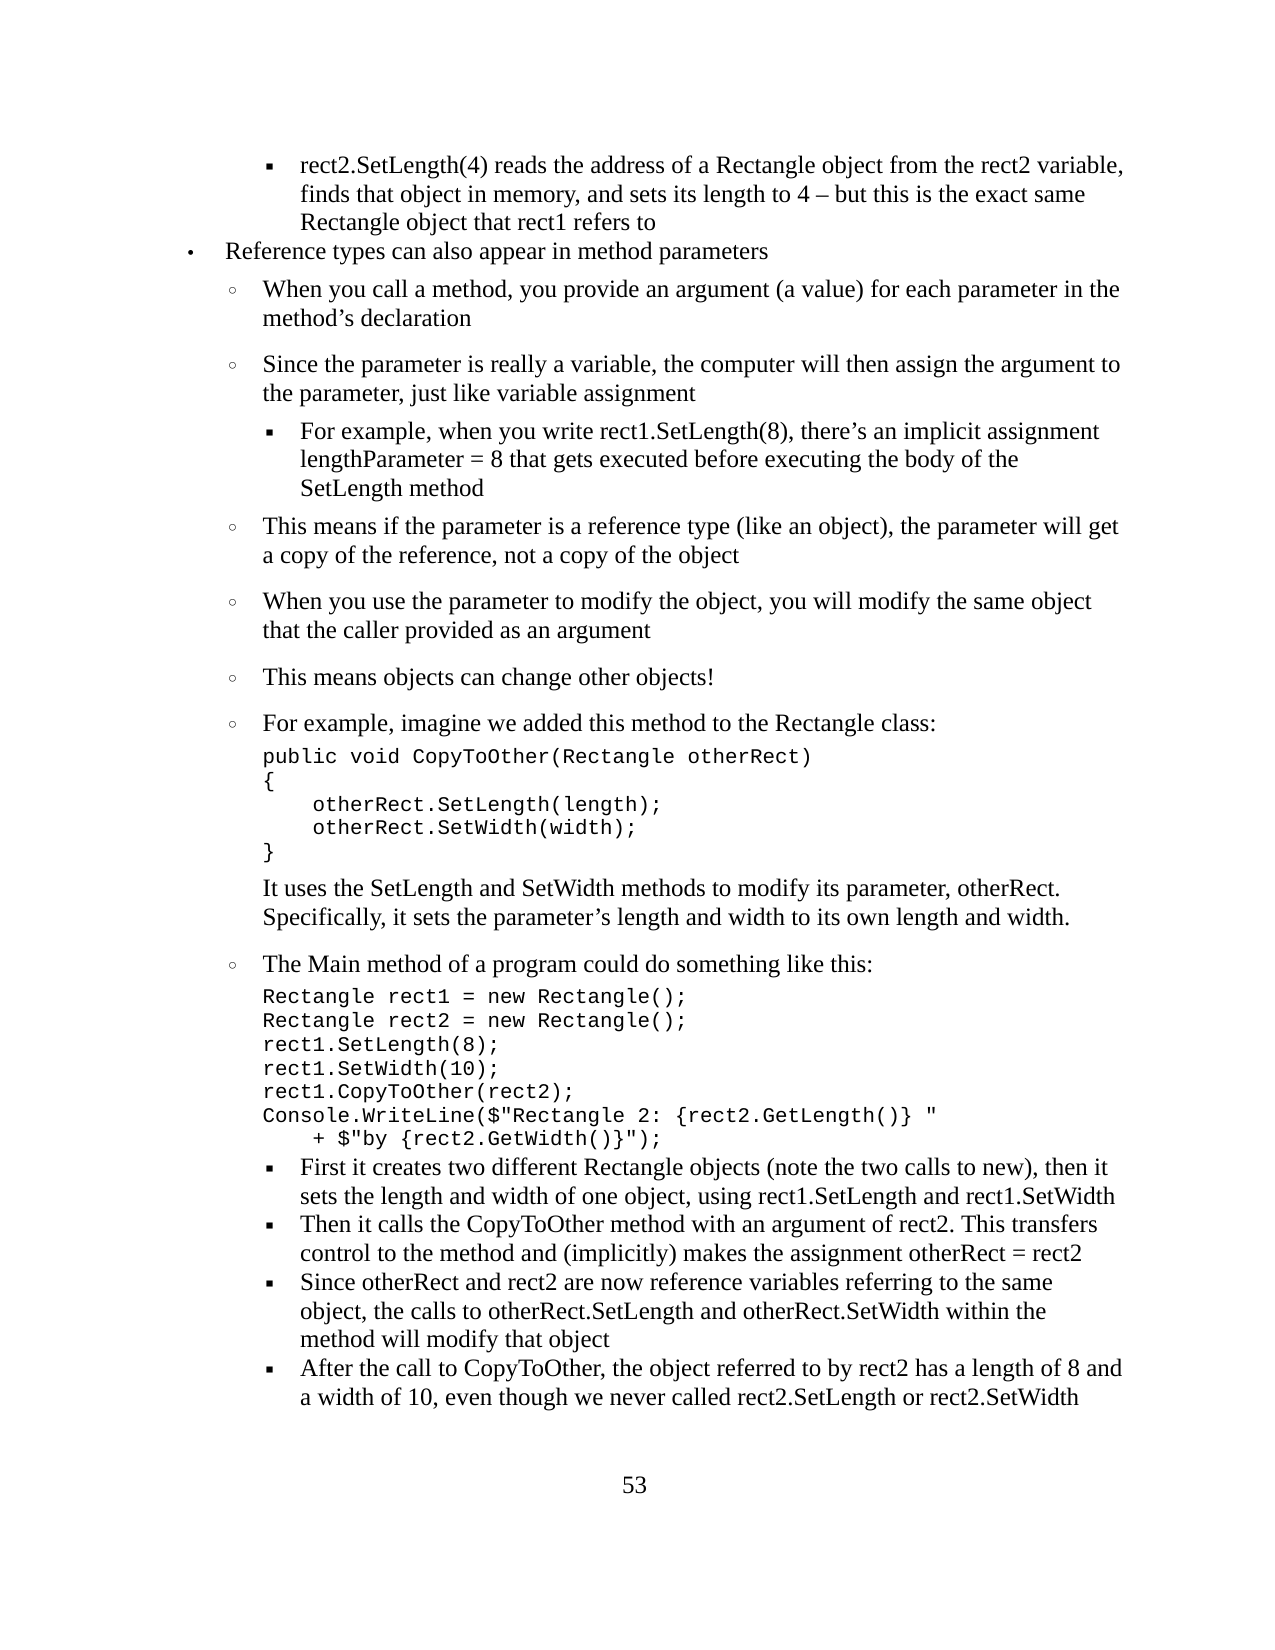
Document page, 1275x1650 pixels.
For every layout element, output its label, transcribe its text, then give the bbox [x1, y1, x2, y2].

list rect1.CopyToOther(rect2); [225, 1081, 1125, 1105]
list Rectangle rect1 = new Rectangle(); [225, 987, 1125, 1010]
list otherRect.SetLength(length); [225, 793, 1125, 817]
list rect2.SetLength(4) reads the address of a Rectangle object from the rect2 variable, finds that object in memory, and sets its length to 4 – but this is the exact same Rectangle object that rect1 refers to [262, 150, 1125, 236]
list rect1.SetWidth(10); [225, 1057, 1125, 1081]
list First it creates two different Rectangle objects (note the two calls to new), then it sets the length and width of one object, using rect1.SetLength and rect1.SetWidth [262, 1152, 1125, 1209]
list When you call a method, you provide an argument (a value) for each parameter in the method’s declaration [225, 274, 1125, 331]
list This means if the parameter is a reference type (like an object), the parameter will get a copy of the reference, not a copy of the object [225, 511, 1125, 568]
list + $"by {rect2.GetWidth()}"); [225, 1128, 1125, 1152]
list Rectangle rect2 = new Rectangle(); [225, 1010, 1125, 1034]
list It uses the SetLength and SetWidth methods to modify its parameter, otherRect. Specifically, it sets the parameter’s length and width to its own length and width. [225, 873, 1125, 931]
list For example, when you write rect1.SetLength(8), there’s an implicit assignment lengthParameter = 8 that gets executed before executing the body of the SetLength method [262, 416, 1125, 502]
list { [225, 770, 1125, 793]
list For example, imagine we added this method to the Rectangle class: [225, 708, 1125, 737]
list otherRect.SetWidth(width); [225, 817, 1125, 841]
list } [225, 841, 1125, 864]
list Since otherRect and rect2 are now reference variables referring to the same object, the calls to otherRect.SetLength and otherRect.SetWidth within the method will modify that object [262, 1267, 1125, 1353]
list public void CopyToOther(Rectangle otherRect) [225, 746, 1125, 770]
list This means objects can change other objects! [225, 662, 1125, 691]
list Then it calls the CopyToOther method with an argument of rect2. This transfers control to the method and (implicitly) makes the assignment otherRect = rect2 [262, 1209, 1125, 1267]
list After the call to CopyToOther, the object referred to by rect2 has a length of 8 and a width of 10, even though we never called rect2.SetLength or rect2.SetWidth [262, 1353, 1125, 1411]
list Reference types can also appear in method parameters [187, 236, 1125, 265]
list Console.WriteLine($"Rectangle 2: {rect2.GetLength()} " [225, 1105, 1125, 1128]
list When you use the parameter to modify the object, you will modify the same object that the caller provided as an argument [225, 586, 1125, 644]
list The Main method of a program could do something like this: [225, 949, 1125, 978]
list rect1.SetLength(8); [225, 1034, 1125, 1057]
list Since the parameter is really a variable, the computer will then assign the argument to the parameter, just like variable assignment [225, 349, 1125, 407]
